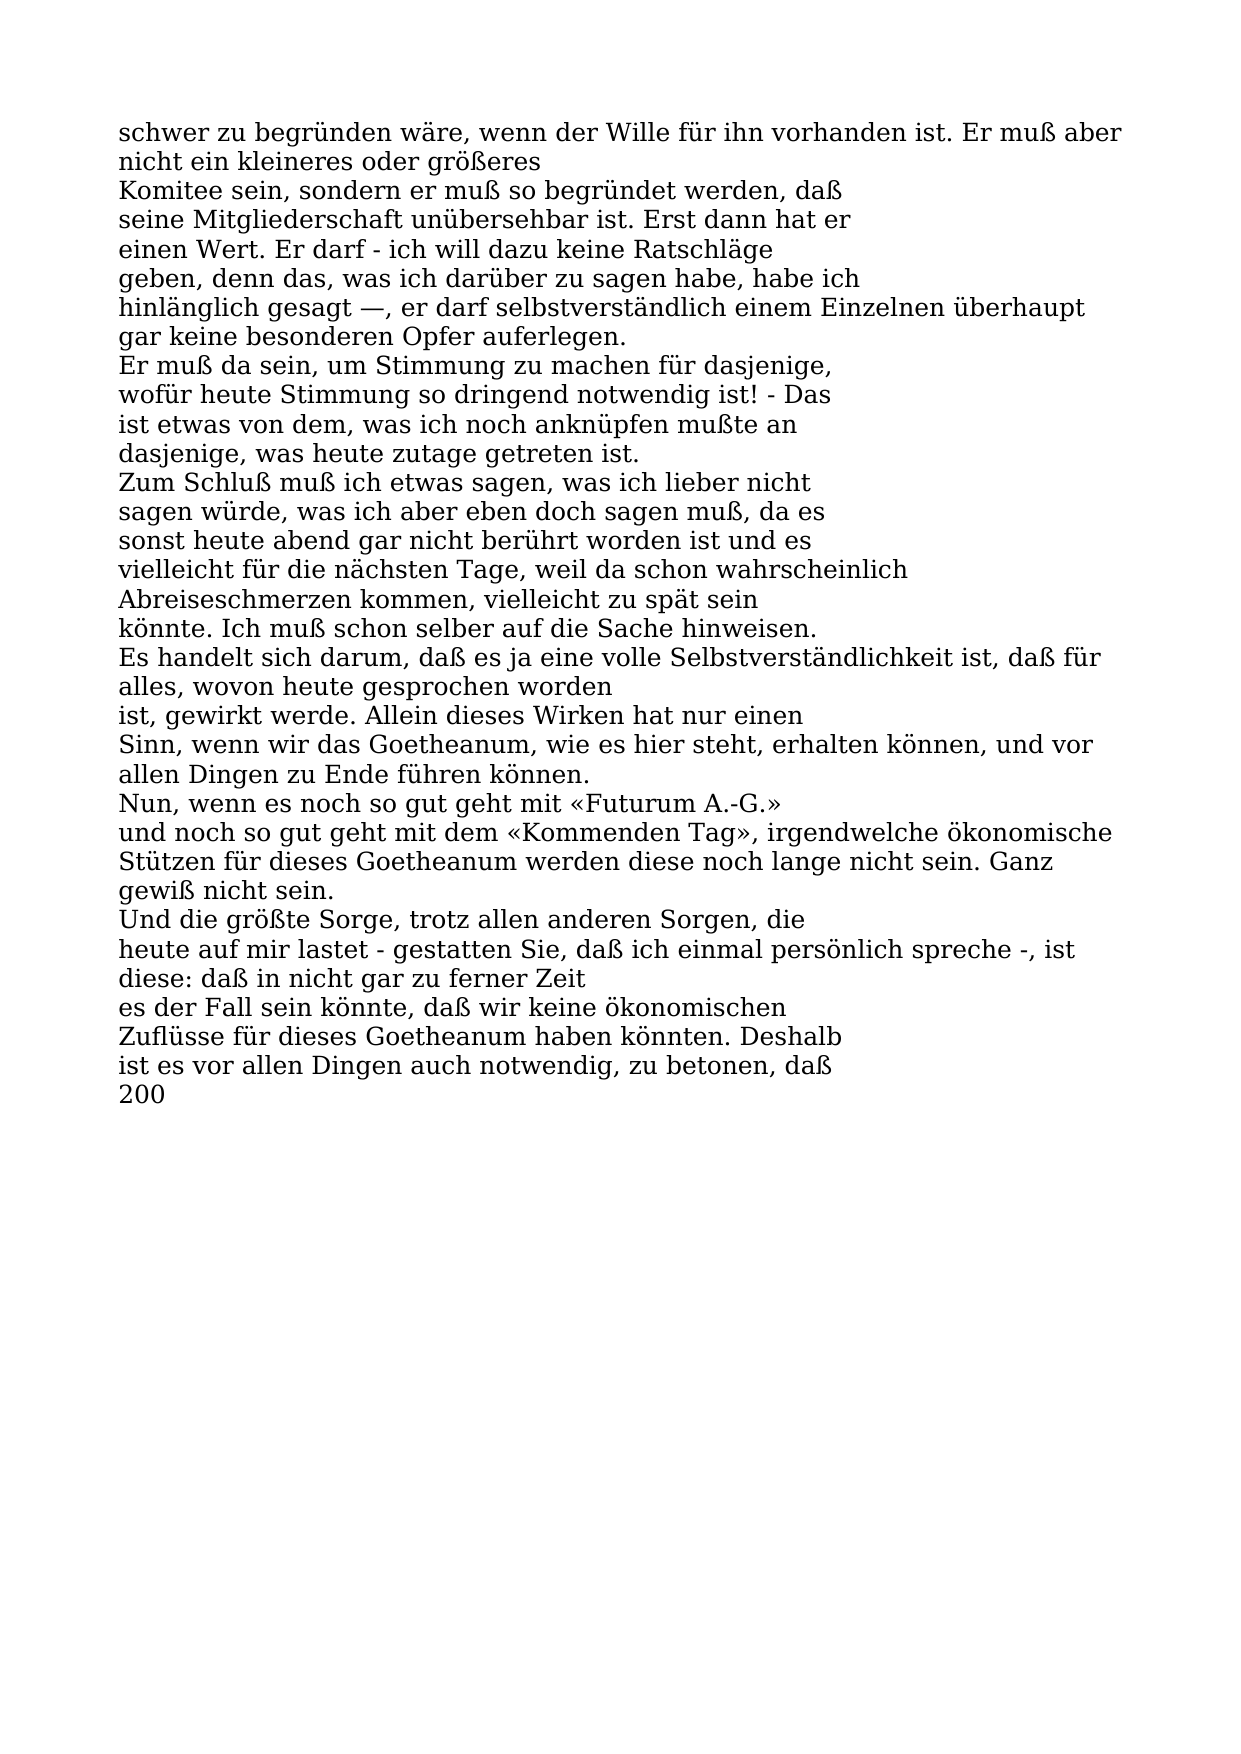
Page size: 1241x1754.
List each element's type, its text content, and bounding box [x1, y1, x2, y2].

text Komitee sein, sondern er muß so begründet werden, daß [118, 176, 1122, 206]
text hinlänglich gesagt —, er darf selbstverständlich einem Einzelnen überhaupt gar keine besonderen Opfer auferlegen. [118, 293, 1122, 351]
text einen Wert. Er darf - ich will dazu keine Ratschläge [118, 235, 1122, 264]
text Er muß da sein, um Stimmung zu machen für dasjenige, [118, 351, 1122, 381]
text sagen würde, was ich aber eben doch sagen muß, da es [118, 497, 1122, 526]
text geben, denn das, was ich darüber zu sagen habe, habe ich [118, 264, 1122, 293]
text ist es vor allen Dingen auch notwendig, zu betonen, daß [118, 1051, 1122, 1081]
text wofür heute Stimmung so dringend notwendig ist! - Das [118, 381, 1122, 410]
text Nun, wenn es noch so gut geht mit «Futurum A.-G.» [118, 789, 1122, 818]
text schwer zu begründen wäre, wenn der Wille für ihn vorhanden ist. Er muß aber nicht ein kleineres oder größeres [118, 118, 1122, 176]
text ist, gewirkt werde. Allein dieses Wirken hat nur einen [118, 701, 1122, 731]
text und noch so gut geht mit dem «Kommenden Tag», irgendwelche ökonomische Stützen für dieses Goetheanum werden diese noch lange nicht sein. Ganz gewiß nicht sein. [118, 818, 1122, 906]
text vielleicht für die nächsten Tage, weil da schon wahrscheinlich Abreiseschmerzen kommen, vielleicht zu spät sein [118, 556, 1122, 614]
text heute auf mir lastet - gestatten Sie, daß ich einmal persönlich spreche -, ist diese: daß in nicht gar zu ferner Zeit [118, 935, 1122, 993]
text seine Mitgliederschaft unübersehbar ist. Erst dann hat er [118, 206, 1122, 235]
text Und die größte Sorge, trotz allen anderen Sorgen, die [118, 906, 1122, 935]
text Sinn, wenn wir das Goetheanum, wie es hier steht, erhalten können, und vor allen Dingen zu Ende führen können. [118, 731, 1122, 789]
text Zuflüsse für dieses Goetheanum haben könnten. Deshalb [118, 1022, 1122, 1051]
text 200 [118, 1081, 1122, 1110]
text Es handelt sich darum, daß es ja eine volle Selbstverständlichkeit ist, daß für alles, wovon heute gesprochen worden [118, 643, 1122, 701]
text könnte. Ich muß schon selber auf die Sache hinweisen. [118, 614, 1122, 643]
text sonst heute abend gar nicht berührt worden ist und es [118, 526, 1122, 556]
text ist etwas von dem, was ich noch anknüpfen mußte an [118, 410, 1122, 439]
text Zum Schluß muß ich etwas sagen, was ich lieber nicht [118, 468, 1122, 497]
text es der Fall sein könnte, daß wir keine ökonomischen [118, 993, 1122, 1022]
text dasjenige, was heute zutage getreten ist. [118, 439, 1122, 468]
